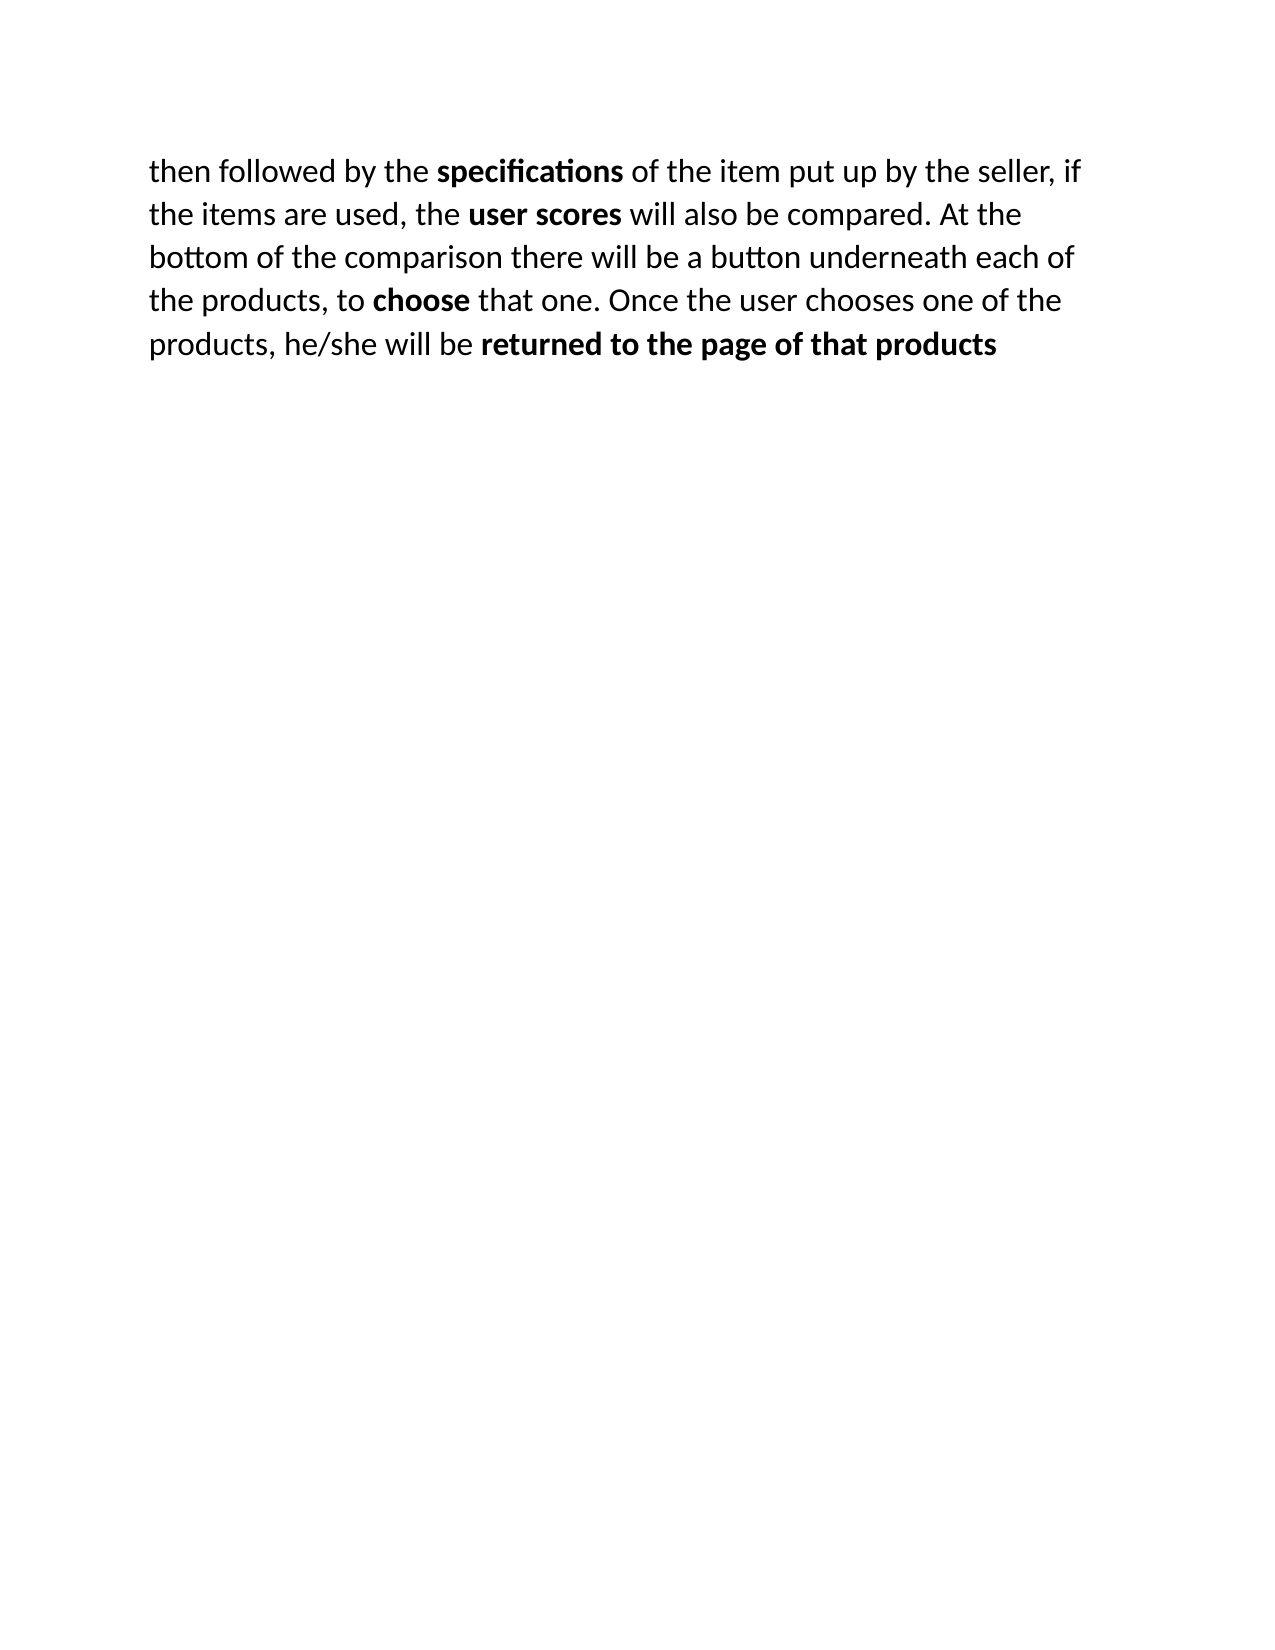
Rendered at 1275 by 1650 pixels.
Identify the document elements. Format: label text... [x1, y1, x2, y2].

text then followed by the specifications of the item put up by the seller, if the items are used, the user scores will also be compared. At the bottom of the comparison there will be a button underneath each of the products, to choose that one. Once the user chooses one of the products, he/she will be returned to the page of that products [148, 150, 1122, 363]
